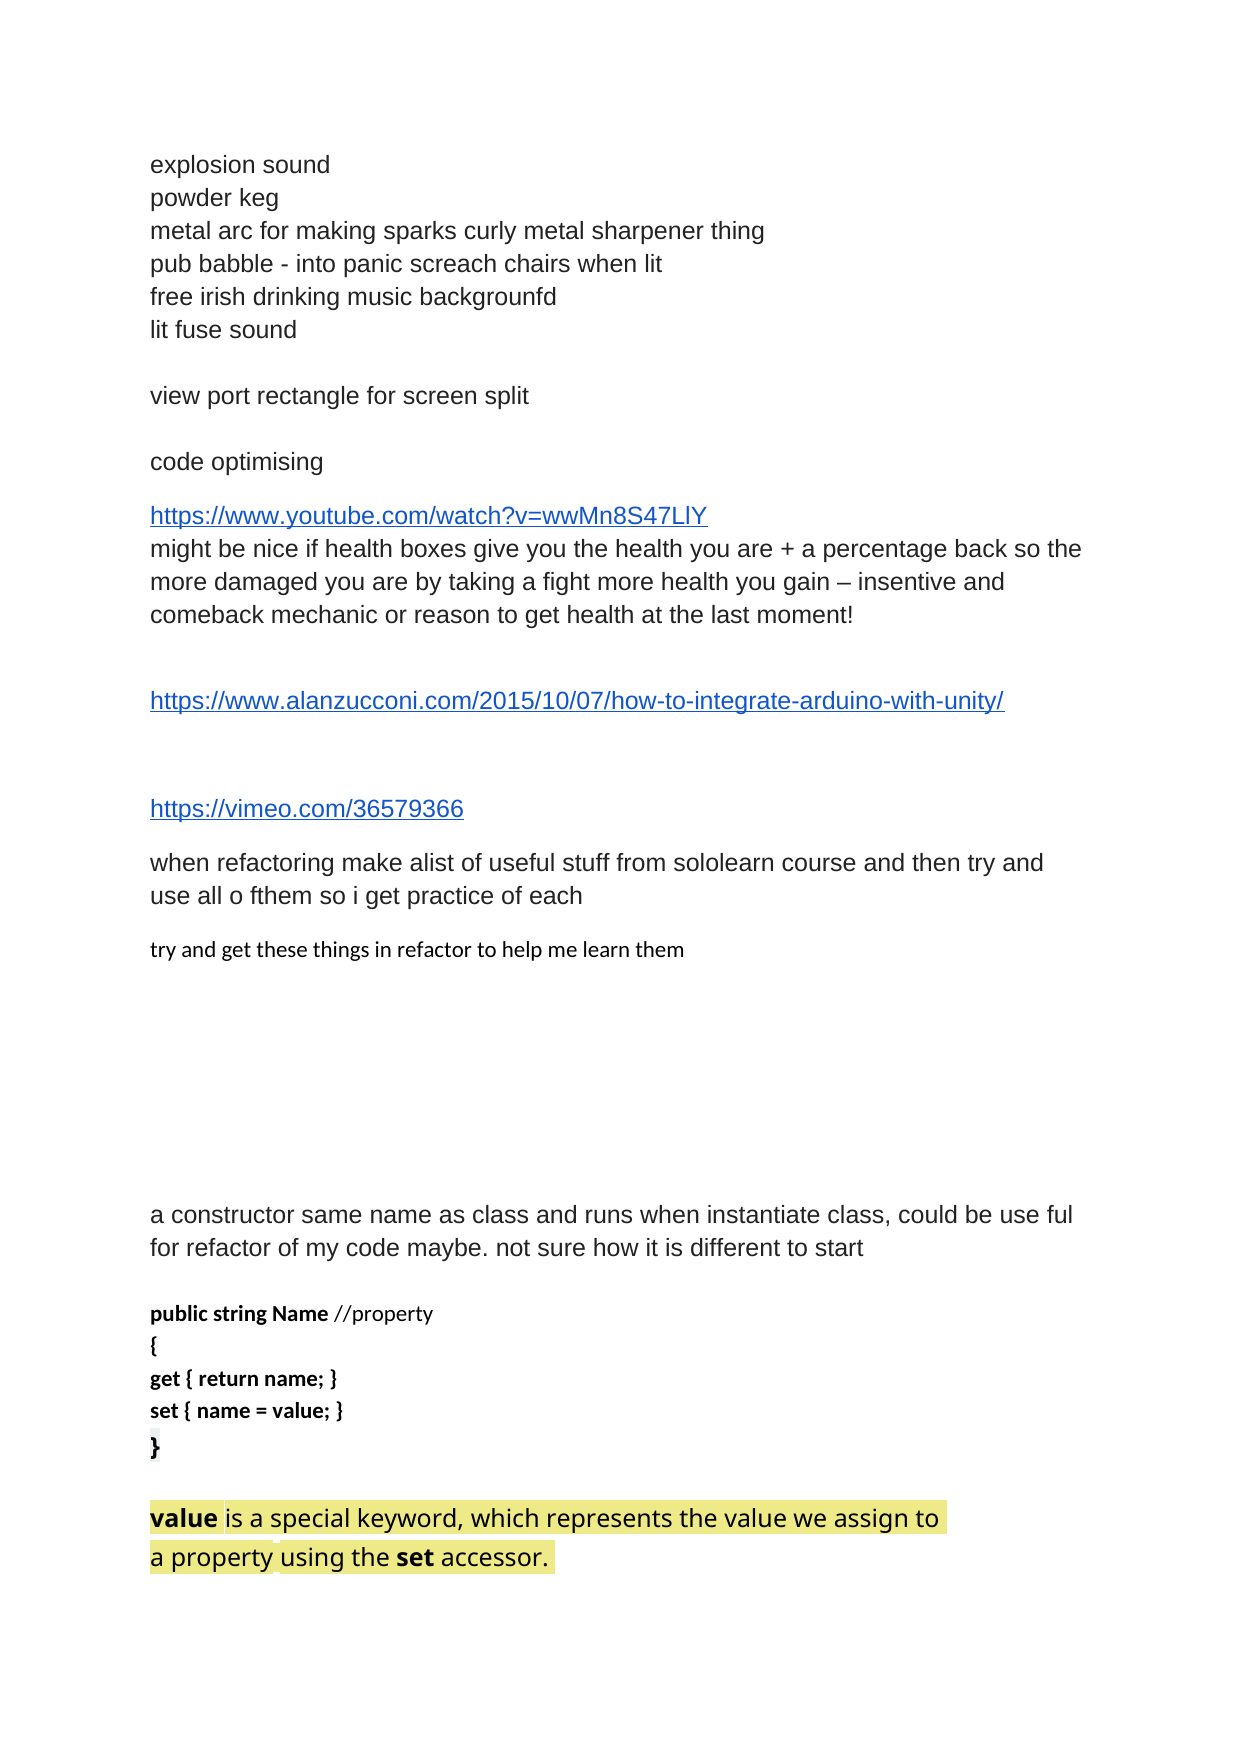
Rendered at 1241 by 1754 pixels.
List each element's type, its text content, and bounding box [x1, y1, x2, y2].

text might be nice if health boxes give you the health you are + a percentage back so the more damaged you are by taking a fight more health you gain – insentive and comeback mechanic or reason to get health at the last moment! [150, 534, 1090, 629]
text a constructor same name as class and runs when instantiate class, could be use ful for refactor of my code maybe. not sure how it is different to start [150, 1200, 1090, 1262]
text explosion sound [150, 150, 1090, 179]
text https://www.alanzucconi.com/2015/10/07/how-to-integrate-arduino-with-unity/ [150, 686, 1090, 715]
text code optimising [150, 447, 1090, 476]
text powder keg [150, 183, 1090, 212]
text value is a special keyword, which represents the value we assign to a property using the set accessor. [150, 1500, 1090, 1574]
text } [150, 1428, 1090, 1462]
text view port rectangle for screen split [150, 381, 1090, 410]
text https://vimeo.com/36579366 [150, 793, 1090, 823]
text pub babble - into panic screach chairs when lit [150, 249, 1090, 278]
text metal arc for making sparks curly metal sharpener thing [150, 216, 1090, 245]
text lit fuse sound [150, 315, 1090, 344]
text free irish drinking music backgrounfd [150, 282, 1090, 311]
text https://www.youtube.com/watch?v=wwMn8S47LlY [150, 501, 1090, 530]
text public string Name //property { get { return name; } set { name = value; } [150, 1299, 1090, 1424]
text when refactoring make alist of useful stuff from sololearn course and then try and use all o fthem so i get practice of each [150, 848, 1090, 910]
text try and get these things in refactor to help me learn them [150, 935, 1090, 963]
